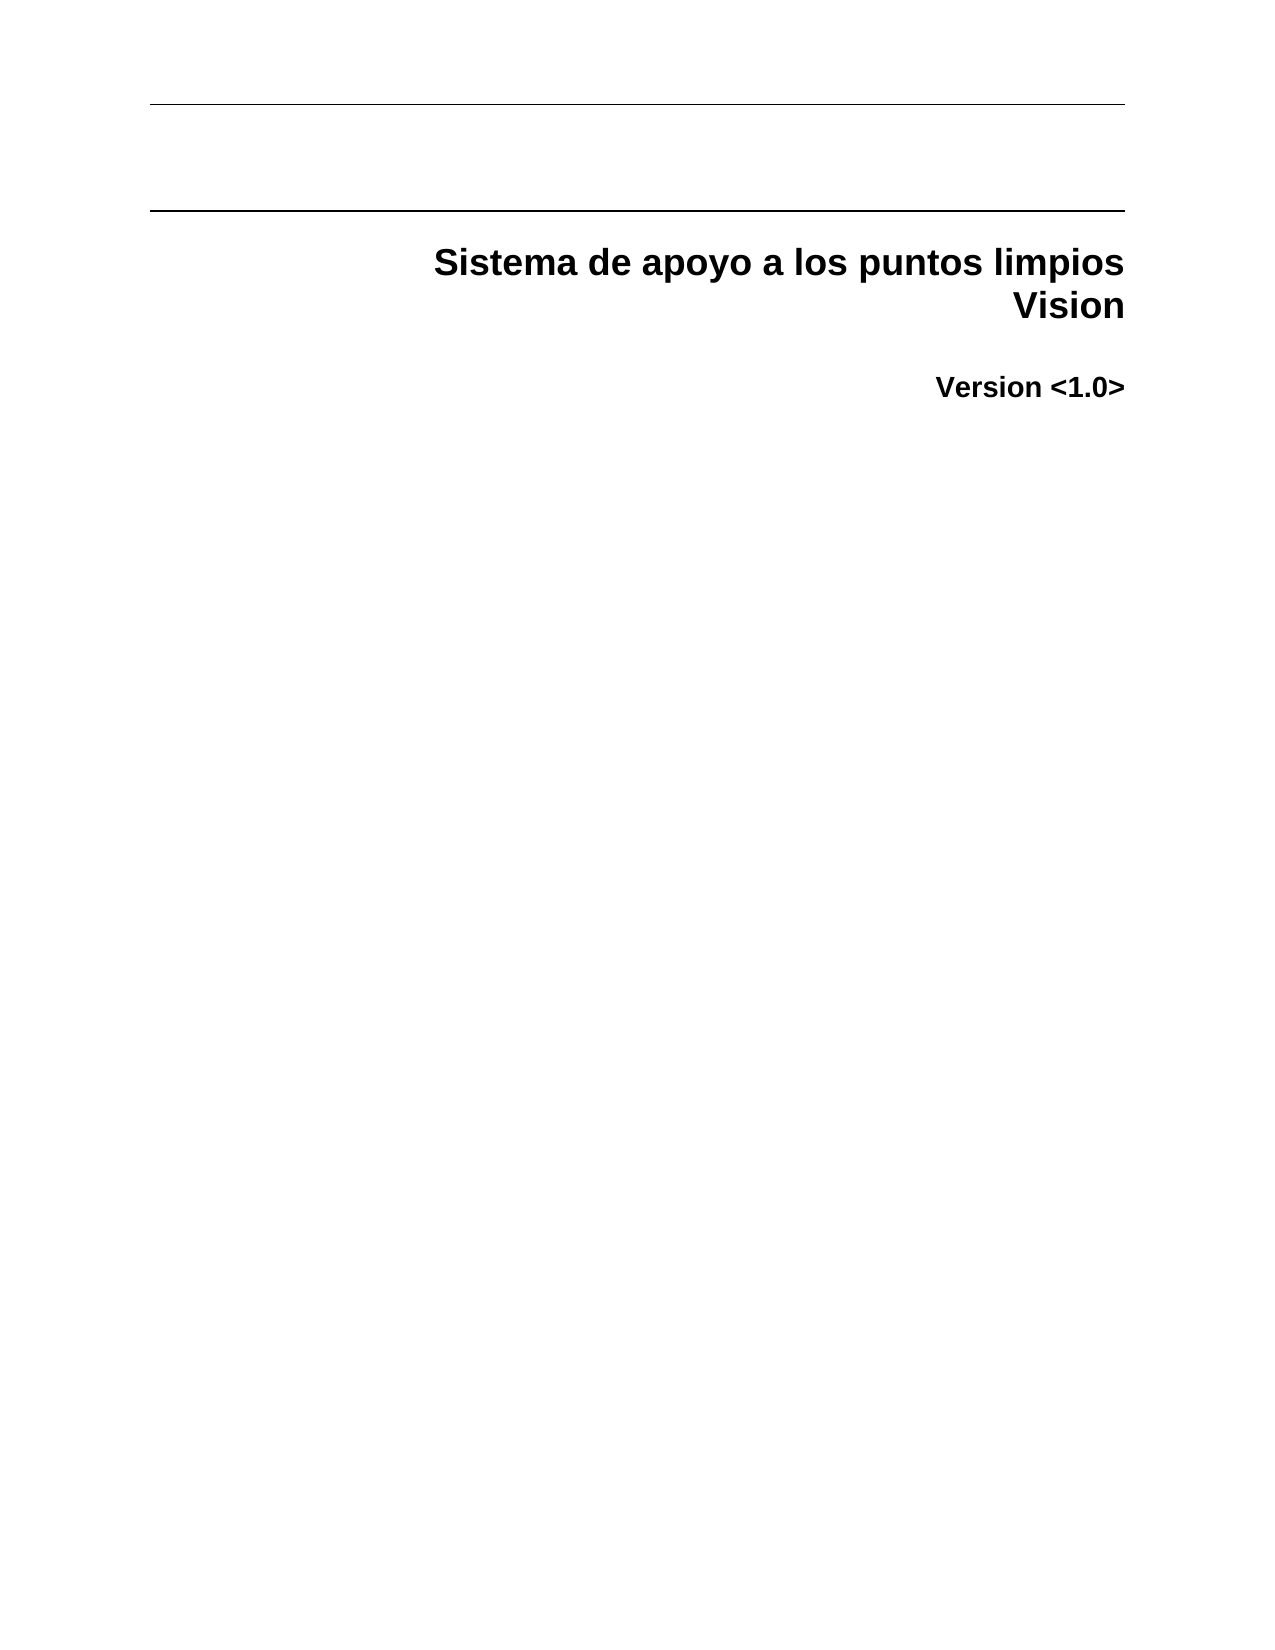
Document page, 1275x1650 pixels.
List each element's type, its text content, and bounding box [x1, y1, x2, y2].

subtitle Sistema de apoyo a los puntos limpios [150, 240, 1125, 283]
subtitle Version <1.0> [150, 370, 1125, 403]
subtitle Vision [150, 283, 1125, 327]
